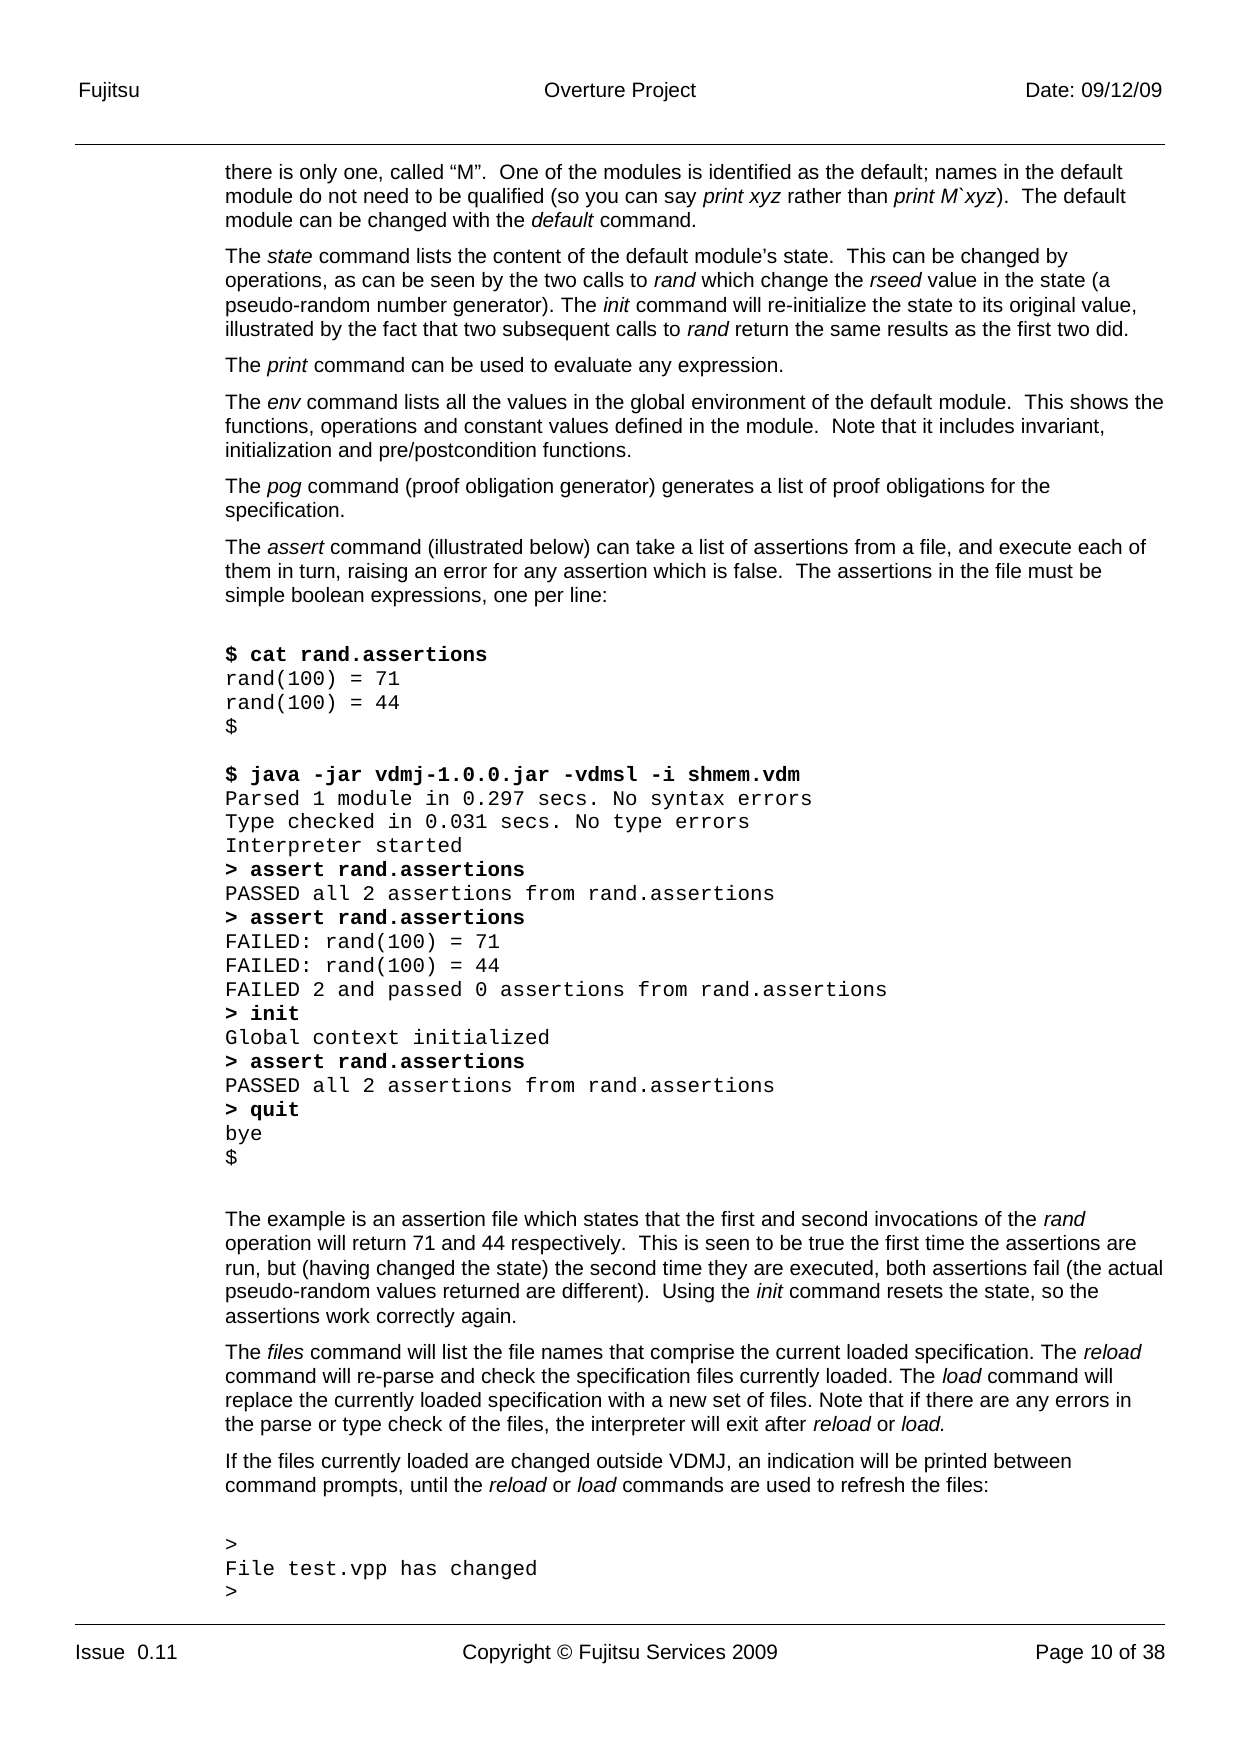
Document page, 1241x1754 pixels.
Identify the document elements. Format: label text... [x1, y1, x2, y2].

text The example is an assertion file which states that the first and second invocations of the rand operation will return 71 and 44 respectively. This is seen to be true the first time the assertions are run, but (having changed the state) the second time they are executed, both assertions fail (the actual pseudo-random values returned are different). Using the init command resets the state, so the assertions work correctly again. [225, 1207, 1165, 1328]
text FAILED: rand(100) = 71 [225, 931, 1165, 955]
text $ java -jar vdmj-1.0.0.jar -vdmsl -i shmem.vdm [225, 763, 1165, 787]
text bye [225, 1123, 1165, 1147]
text The files command will list the file names that comprise the current loaded specification. The reload command will re-parse and check the specification files currently loaded. The load command will replace the currently loaded specification with a new set of files. Note that if there are any errors in the parse or type check of the files, the interpreter will exit after reload or load. [225, 1340, 1165, 1436]
text > assert rand.assertions [225, 859, 1165, 883]
text File test.vpp has changed [225, 1557, 1165, 1581]
text $ cat rand.assertions [225, 644, 1165, 668]
text $ [225, 1147, 1165, 1171]
text rand(100) = 71 [225, 668, 1165, 692]
text Parsed 1 module in 0.297 secs. No syntax errors [225, 787, 1165, 811]
text > init [225, 1003, 1165, 1027]
text rand(100) = 44 [225, 692, 1165, 716]
text Global context initialized [225, 1027, 1165, 1051]
text Interpreter started [225, 835, 1165, 859]
text > [225, 1581, 1165, 1605]
text there is only one, called “M”. One of the modules is identified as the default; names in the default module do not need to be qualified (so you can say print xyz rather than print M`xyz). The default module can be changed with the default command. [225, 160, 1165, 232]
text $ [225, 716, 1165, 739]
text PASSED all 2 assertions from rand.assertions [225, 883, 1165, 907]
text Type checked in 0.031 secs. No type errors [225, 811, 1165, 835]
text If the files currently loaded are changed outside VDMJ, an indication will be printed between command prompts, until the reload or load commands are used to refresh the files: [225, 1449, 1165, 1497]
text FAILED: rand(100) = 44 [225, 955, 1165, 979]
text The state command lists the content of the default module’s state. This can be changed by operations, as can be seen by the two calls to rand which change the rseed value in the state (a pseudo-random number generator). The init command will re-initialize the state to its original value, illustrated by the fact that two subsequent calls to rand return the same results as the first two did. [225, 244, 1165, 341]
text > [225, 1533, 1165, 1557]
text The print command can be used to evaluate any expression. [225, 353, 1165, 377]
text The env command lists all the values in the global environment of the default module. This shows the functions, operations and constant values defined in the module. Note that it includes invariant, initialization and pre/postcondition functions. [225, 390, 1165, 462]
text The assert command (illustrated below) can take a list of assertions from a file, and execute each of them in turn, raising an error for any assertion which is false. The assertions in the file must be simple boolean expressions, one per line: [225, 535, 1165, 607]
text PASSED all 2 assertions from rand.assertions [225, 1075, 1165, 1099]
text > assert rand.assertions [225, 907, 1165, 931]
text FAILED 2 and passed 0 assertions from rand.assertions [225, 979, 1165, 1003]
text The pog command (proof obligation generator) generates a list of proof obligations for the specification. [225, 474, 1165, 522]
text > assert rand.assertions [225, 1051, 1165, 1075]
text > quit [225, 1099, 1165, 1123]
